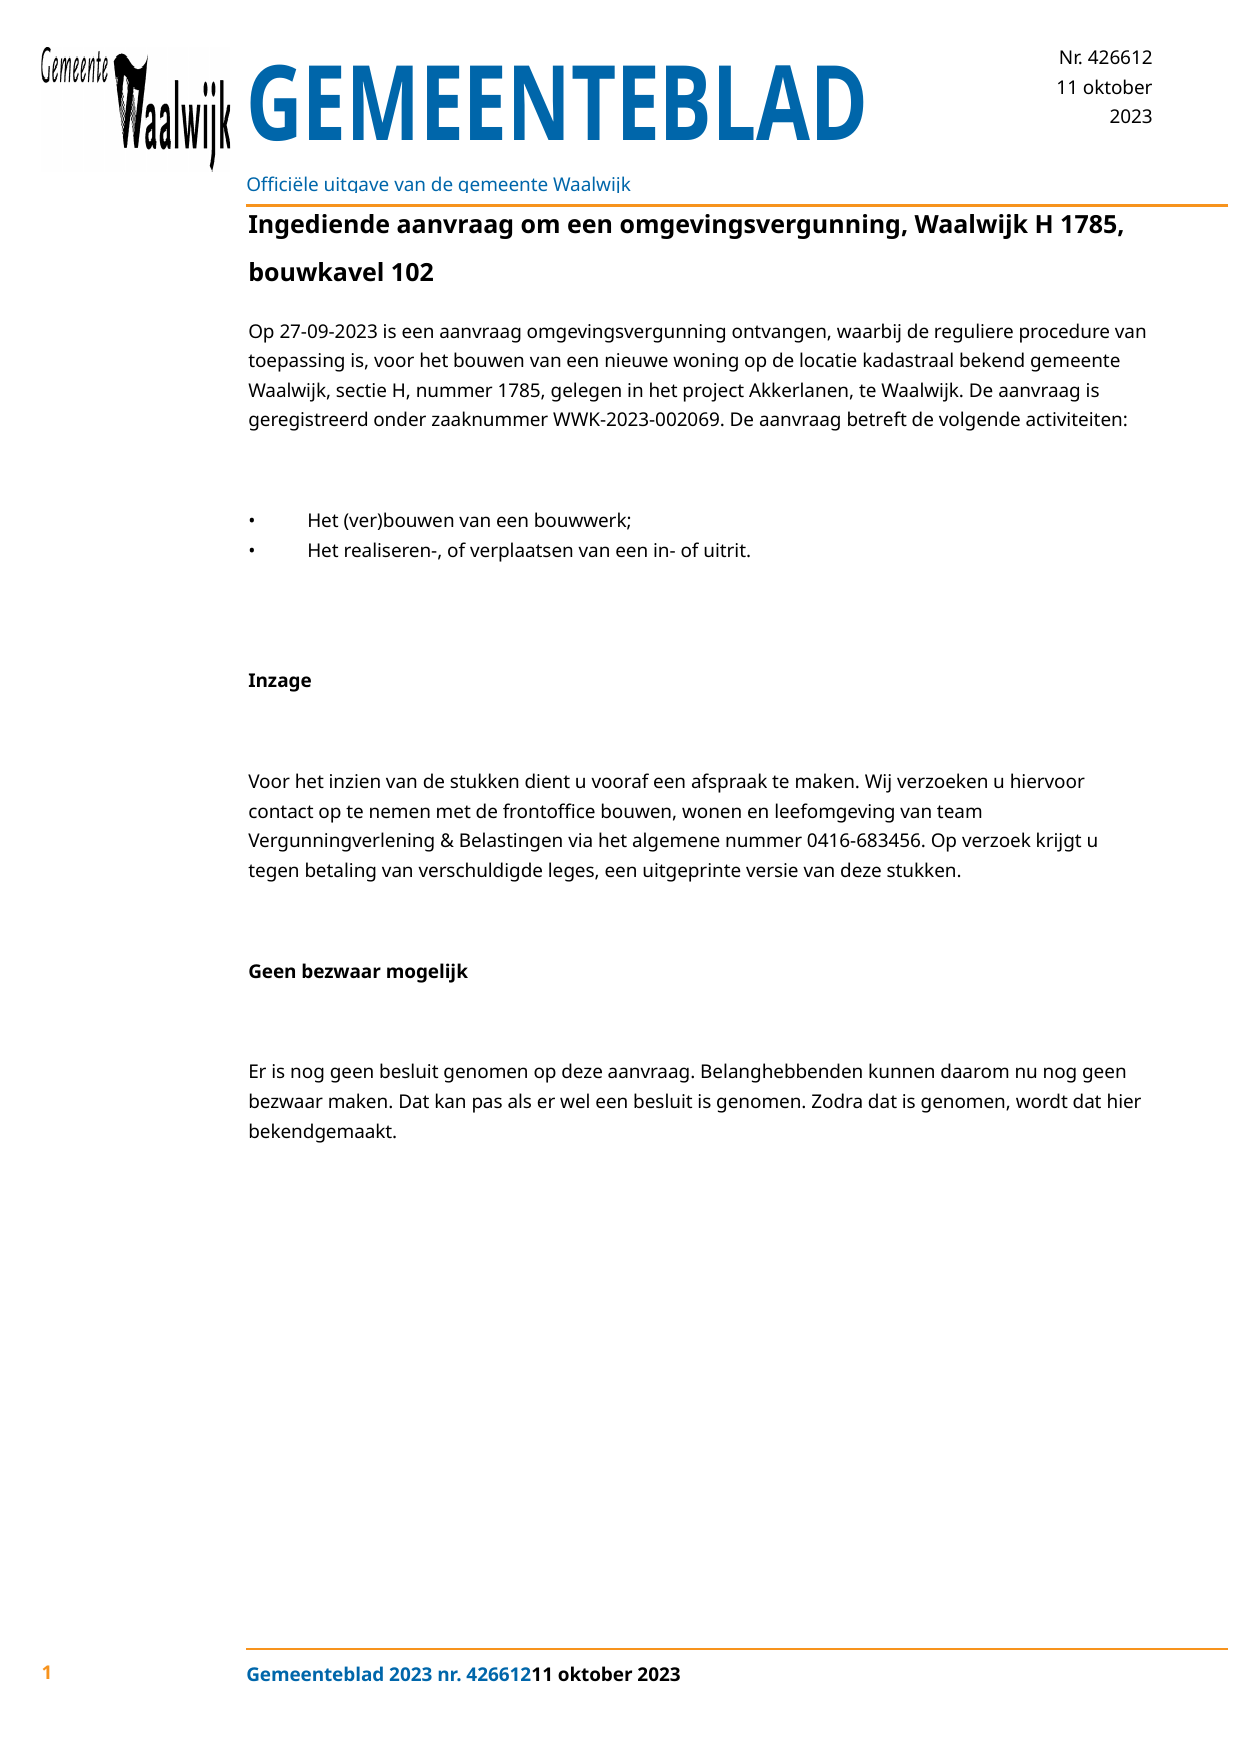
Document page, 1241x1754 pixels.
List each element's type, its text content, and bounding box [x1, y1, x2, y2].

text Ingediende aanvraag om een omgevingsvergunning, Waalwijk H 1785, bouwkavel 102 [248, 207, 1152, 288]
text Voor het inzien van de stukken dient u vooraf een afspraak te maken. Wij verzoeken u hiervoor contact op te nemen met de frontoffice bouwen, wonen en leefomgeving van team Vergunningverlening & Belastingen via het algemene nummer 0416-683456. Op verzoek krijgt u tegen betaling van verschuldigde leges, een uitgeprinte versie van deze stukken. [248, 768, 1152, 883]
text Geen bezwaar mogelijk [248, 958, 1152, 984]
text Op 27-09-2023 is een aanvraag omgevingsvergunning ontvangen, waarbij de reguliere procedure van toepassing is, voor het bouwen van een nieuwe woning op de locatie kadastraal bekend gemeente Waalwijk, sectie H, nummer 1785, gelegen in het project Akkerlanen, te Waalwijk. De aanvraag is geregistreerd onder zaaknummer WWK-2023-002069. De aanvraag betreft de volgende activiteiten: [248, 318, 1152, 432]
text Inzage [248, 667, 1152, 693]
list Het realiseren-, of verplaatsen van een in- of uitrit. [248, 537, 1152, 563]
picture [41, 47, 231, 172]
list Het (ver)bouwen van een bouwwerk; [248, 507, 1152, 533]
text Er is nog geen besluit genomen op deze aanvraag. Belanghebbenden kunnen daarom nu nog geen bezwaar maken. Dat kan pas als er wel een besluit is genomen. Zodra dat is genomen, wordt dat hier bekendgemaakt. [248, 1059, 1152, 1144]
